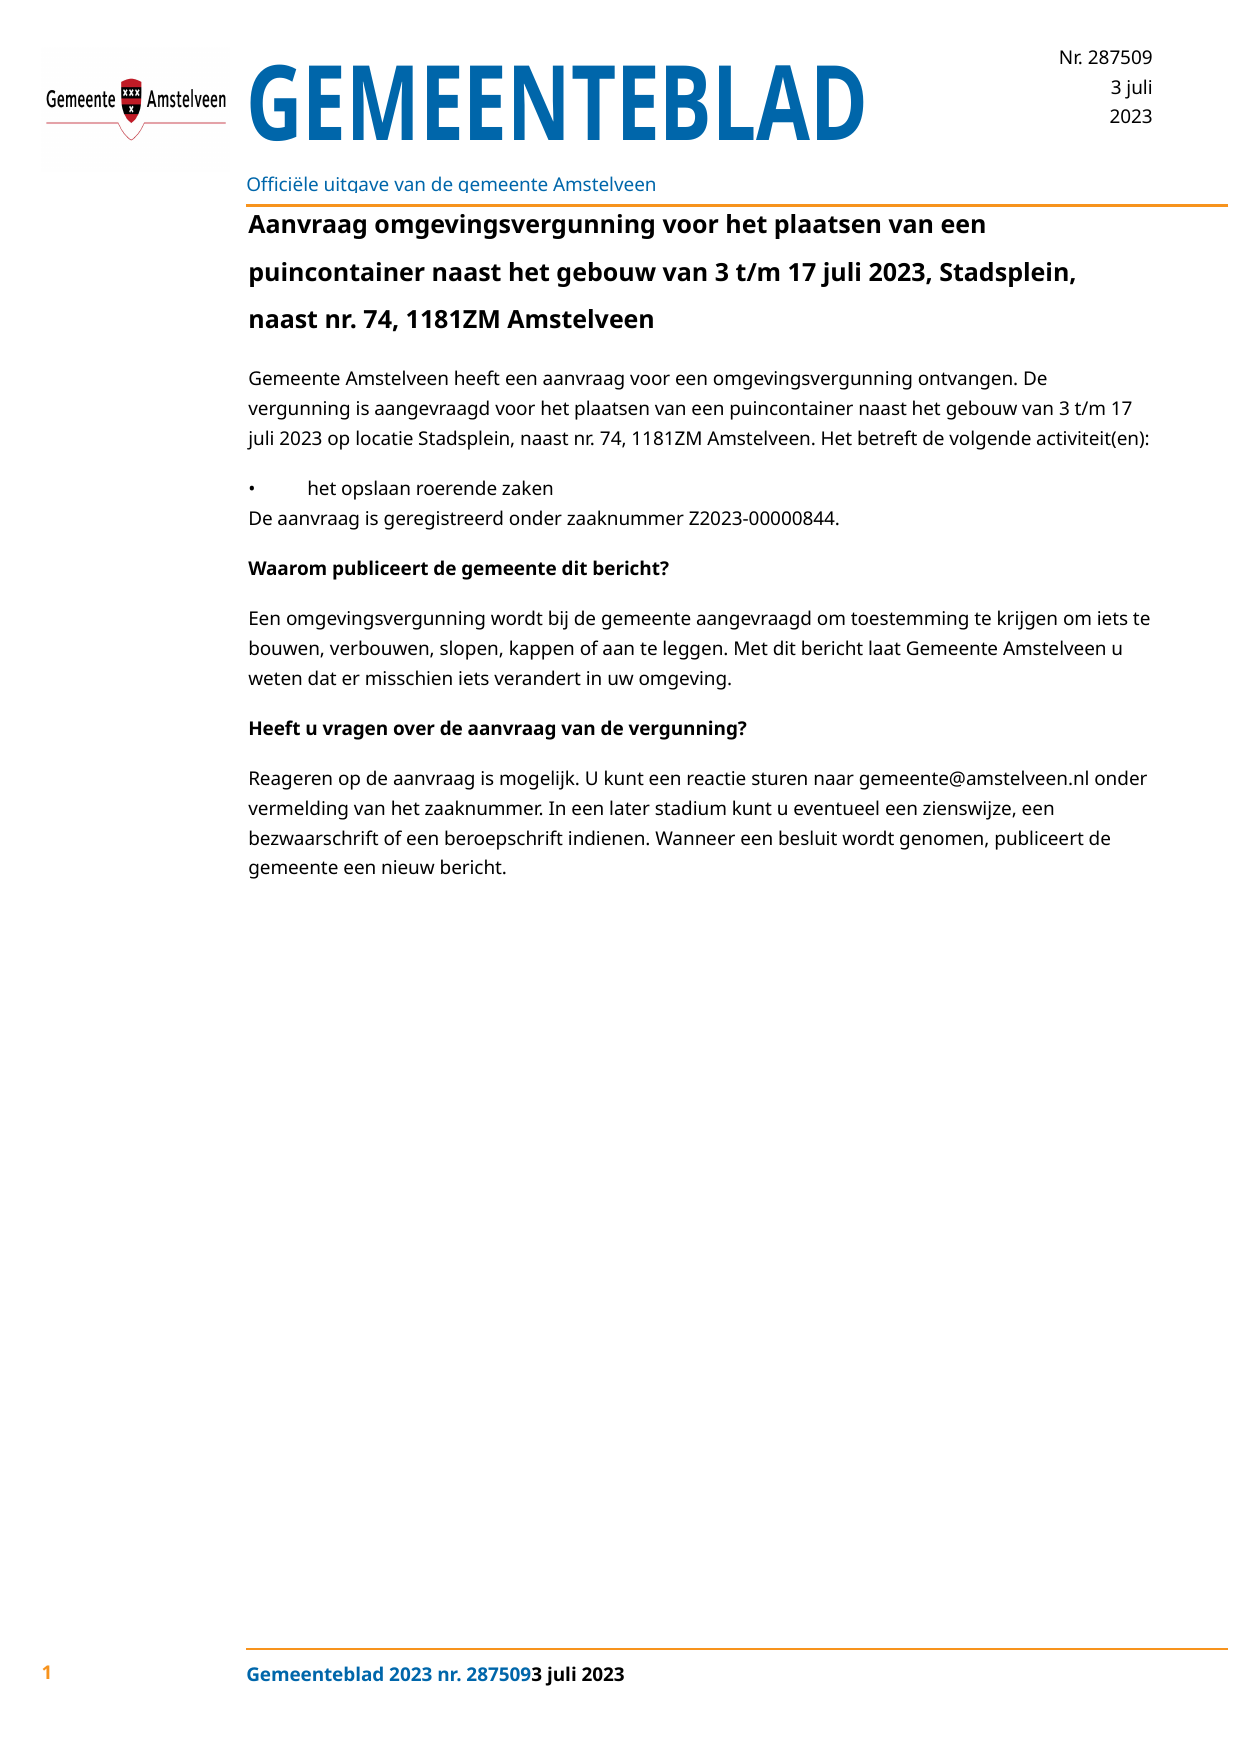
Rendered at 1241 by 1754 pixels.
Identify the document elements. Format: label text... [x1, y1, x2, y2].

text De aanvraag is geregistreerd onder zaaknummer Z2023-00000844. [248, 505, 1152, 530]
list het opslaan roerende zaken [248, 475, 1152, 501]
text Heeft u vragen over de aanvraag van de vergunning? [248, 715, 1152, 741]
text Reageren op de aanvraag is mogelijk. U kunt een reactie sturen naar gemeente@amstelveen.nl onder vermelding van het zaaknummer. In een later stadium kunt u eventueel een zienswijze, een bezwaarschrift of een beroepschrift indienen. Wanneer een besluit wordt genomen, publiceert de gemeente een nieuw bericht. [248, 766, 1152, 880]
text Aanvraag omgevingsvergunning voor het plaatsen van een puincontainer naast het gebouw van 3 t/m 17 juli 2023, Stadsplein, naast nr. 74, 1181ZM Amstelveen [248, 207, 1152, 336]
picture [41, 47, 231, 172]
text Waarom publiceert de gemeente dit bericht? [248, 555, 1152, 581]
text Een omgevingsvergunning wordt bij de gemeente aangevraagd om toestemming te krijgen om iets te bouwen, verbouwen, slopen, kappen of aan te leggen. Met dit bericht laat Gemeente Amstelveen u weten dat er misschien iets verandert in uw omgeving. [248, 606, 1152, 690]
text Gemeente Amstelveen heeft een aanvraag voor een omgevingsvergunning ontvangen. De vergunning is aangevraagd voor het plaatsen van een puincontainer naast het gebouw van 3 t/m 17 juli 2023 op locatie Stadsplein, naast nr. 74, 1181ZM Amstelveen. Het betreft de volgende activiteit(en): [248, 366, 1152, 450]
